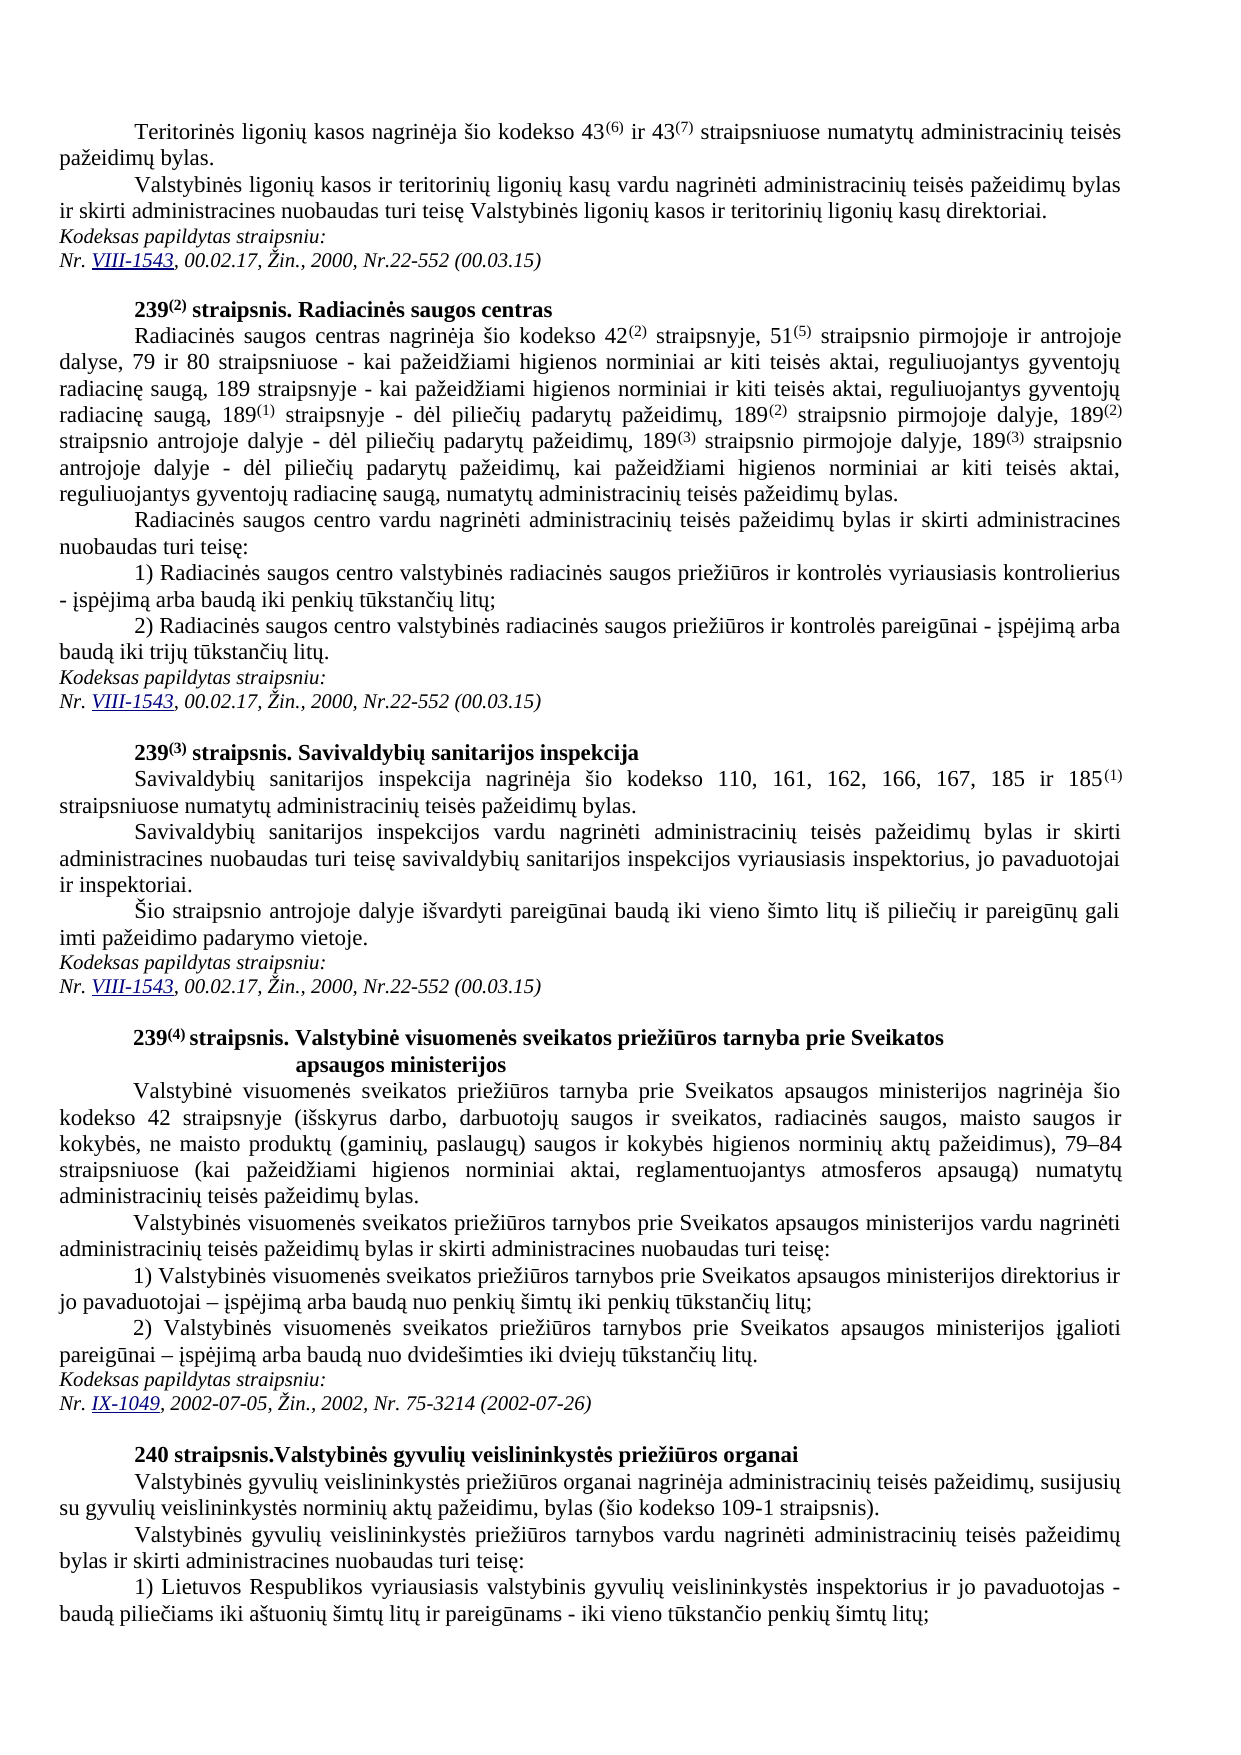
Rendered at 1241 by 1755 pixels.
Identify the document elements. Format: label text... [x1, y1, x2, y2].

text 239(4) straipsnis. Valstybinė visuomenės sveikatos priežiūros tarnyba prie Sveikatos [59, 1024, 1122, 1051]
text Nr. VIII-1543, 00.02.17, Žin., 2000, Nr.22-552 (00.03.15) [59, 248, 1122, 272]
text 2) Radiacinės saugos centro valstybinės radiacinės saugos priežiūros ir kontrolės pareigūnai - įspėjimą arba baudą iki trijų tūkstančių litų. [59, 612, 1122, 665]
text 1) Valstybinės visuomenės sveikatos priežiūros tarnybos prie Sveikatos apsaugos ministerijos direktorius ir jo pavaduotojai – įspėjimą arba baudą nuo penkių šimtų iki penkių tūkstančių litų; [59, 1262, 1122, 1314]
text Kodeksas papildytas straipsniu: [59, 665, 1122, 689]
text 1) Radiacinės saugos centro valstybinės radiacinės saugos priežiūros ir kontrolės vyriausiasis kontrolierius - įspėjimą arba baudą iki penkių tūkstančių litų; [59, 559, 1122, 612]
text Kodeksas papildytas straipsniu: [59, 950, 1122, 974]
text 1) Lietuvos Respublikos vyriausiasis valstybinis gyvulių veislininkystės inspektorius ir jo pavaduotojas -baudą piliečiams iki aštuonių šimtų litų ir pareigūnams - iki vieno tūkstančio penkių šimtų litų; [59, 1573, 1122, 1626]
text Nr. VIII-1543, 00.02.17, Žin., 2000, Nr.22-552 (00.03.15) [59, 974, 1122, 998]
text Valstybinės gyvulių veislininkystės priežiūros tarnybos vardu nagrinėti administracinių teisės pažeidimų bylas ir skirti administracines nuobaudas turi teisę: [59, 1521, 1122, 1573]
text Teritorinės ligonių kasos nagrinėja šio kodekso 43(6) ir 43(7) straipsniuose numatytų administracinių teisės pažeidimų bylas. [59, 118, 1122, 171]
text Valstybinės ligonių kasos ir teritorinių ligonių kasų vardu nagrinėti administracinių teisės pažeidimų bylas ir skirti administracines nuobaudas turi teisę Valstybinės ligonių kasos ir teritorinių ligonių kasų direktoriai. [59, 171, 1122, 223]
text Nr. IX-1049, 2002-07-05, Žin., 2002, Nr. 75-3214 (2002-07-26) [59, 1391, 1122, 1415]
text 239(3) straipsnis. Savivaldybių sanitarijos inspekcija [59, 739, 1122, 766]
text 240 straipsnis.Valstybinės gyvulių veislininkystės priežiūros organai [59, 1442, 1122, 1468]
text apsaugos ministerijos [59, 1051, 1122, 1077]
text Radiacinės saugos centro vardu nagrinėti administracinių teisės pažeidimų bylas ir skirti administracines nuobaudas turi teisę: [59, 507, 1122, 559]
text Kodeksas papildytas straipsniu: [59, 1367, 1122, 1391]
text 239(2) straipsnis. Radiacinės saugos centras [59, 296, 1122, 322]
text Savivaldybių sanitarijos inspekcijos vardu nagrinėti administracinių teisės pažeidimų bylas ir skirti administracines nuobaudas turi teisę savivaldybių sanitarijos inspekcijos vyriausiasis inspektorius, jo pavaduotojai ir inspektoriai. [59, 818, 1122, 897]
text Valstybinės visuomenės sveikatos priežiūros tarnybos prie Sveikatos apsaugos ministerijos vardu nagrinėti administracinių teisės pažeidimų bylas ir skirti administracines nuobaudas turi teisę: [59, 1209, 1122, 1262]
text Šio straipsnio antrojoje dalyje išvardyti pareigūnai baudą iki vieno šimto litų iš piliečių ir pareigūnų gali imti pažeidimo padarymo vietoje. [59, 897, 1122, 950]
text Nr. VIII-1543, 00.02.17, Žin., 2000, Nr.22-552 (00.03.15) [59, 689, 1122, 713]
text Radiacinės saugos centras nagrinėja šio kodekso 42(2) straipsnyje, 51(5) straipsnio pirmojoje ir antrojoje dalyse, 79 ir 80 straipsniuose - kai pažeidžiami higienos norminiai ar kiti teisės aktai, reguliuojantys gyventojų radiacinę saugą, 189 straipsnyje - kai pažeidžiami higienos norminiai ir kiti teisės aktai, reguliuojantys gyventojų radiacinę saugą, 189(1) straipsnyje - dėl piliečių padarytų pažeidimų, 189(2) straipsnio pirmojoje dalyje, 189(2) straipsnio antrojoje dalyje - dėl piliečių padarytų pažeidimų, 189(3) straipsnio pirmojoje dalyje, 189(3) straipsnio antrojoje dalyje - dėl piliečių padarytų pažeidimų, kai pažeidžiami higienos norminiai ar kiti teisės aktai, reguliuojantys gyventojų radiacinę saugą, numatytų administracinių teisės pažeidimų bylas. [59, 322, 1122, 507]
text Valstybinės gyvulių veislininkystės priežiūros organai nagrinėja administracinių teisės pažeidimų, susijusių su gyvulių veislininkystės norminių aktų pažeidimu, bylas (šio kodekso 109-1 straipsnis). [59, 1468, 1122, 1521]
text Kodeksas papildytas straipsniu: [59, 223, 1122, 248]
text 2) Valstybinės visuomenės sveikatos priežiūros tarnybos prie Sveikatos apsaugos ministerijos įgalioti pareigūnai – įspėjimą arba baudą nuo dvidešimties iki dviejų tūkstančių litų. [59, 1314, 1122, 1367]
text Valstybinė visuomenės sveikatos priežiūros tarnyba prie Sveikatos apsaugos ministerijos nagrinėja šio kodekso 42 straipsnyje (išskyrus darbo, darbuotojų saugos ir sveikatos, radiacinės saugos, maisto saugos ir kokybės, ne maisto produktų (gaminių, paslaugų) saugos ir kokybės higienos norminių aktų pažeidimus), 79–84 straipsniuose (kai pažeidžiami higienos norminiai aktai, reglamentuojantys atmosferos apsaugą) numatytų administracinių teisės pažeidimų bylas. [59, 1077, 1122, 1209]
text Savivaldybių sanitarijos inspekcija nagrinėja šio kodekso 110, 161, 162, 166, 167, 185 ir 185(1) straipsniuose numatytų administracinių teisės pažeidimų bylas. [59, 766, 1122, 818]
